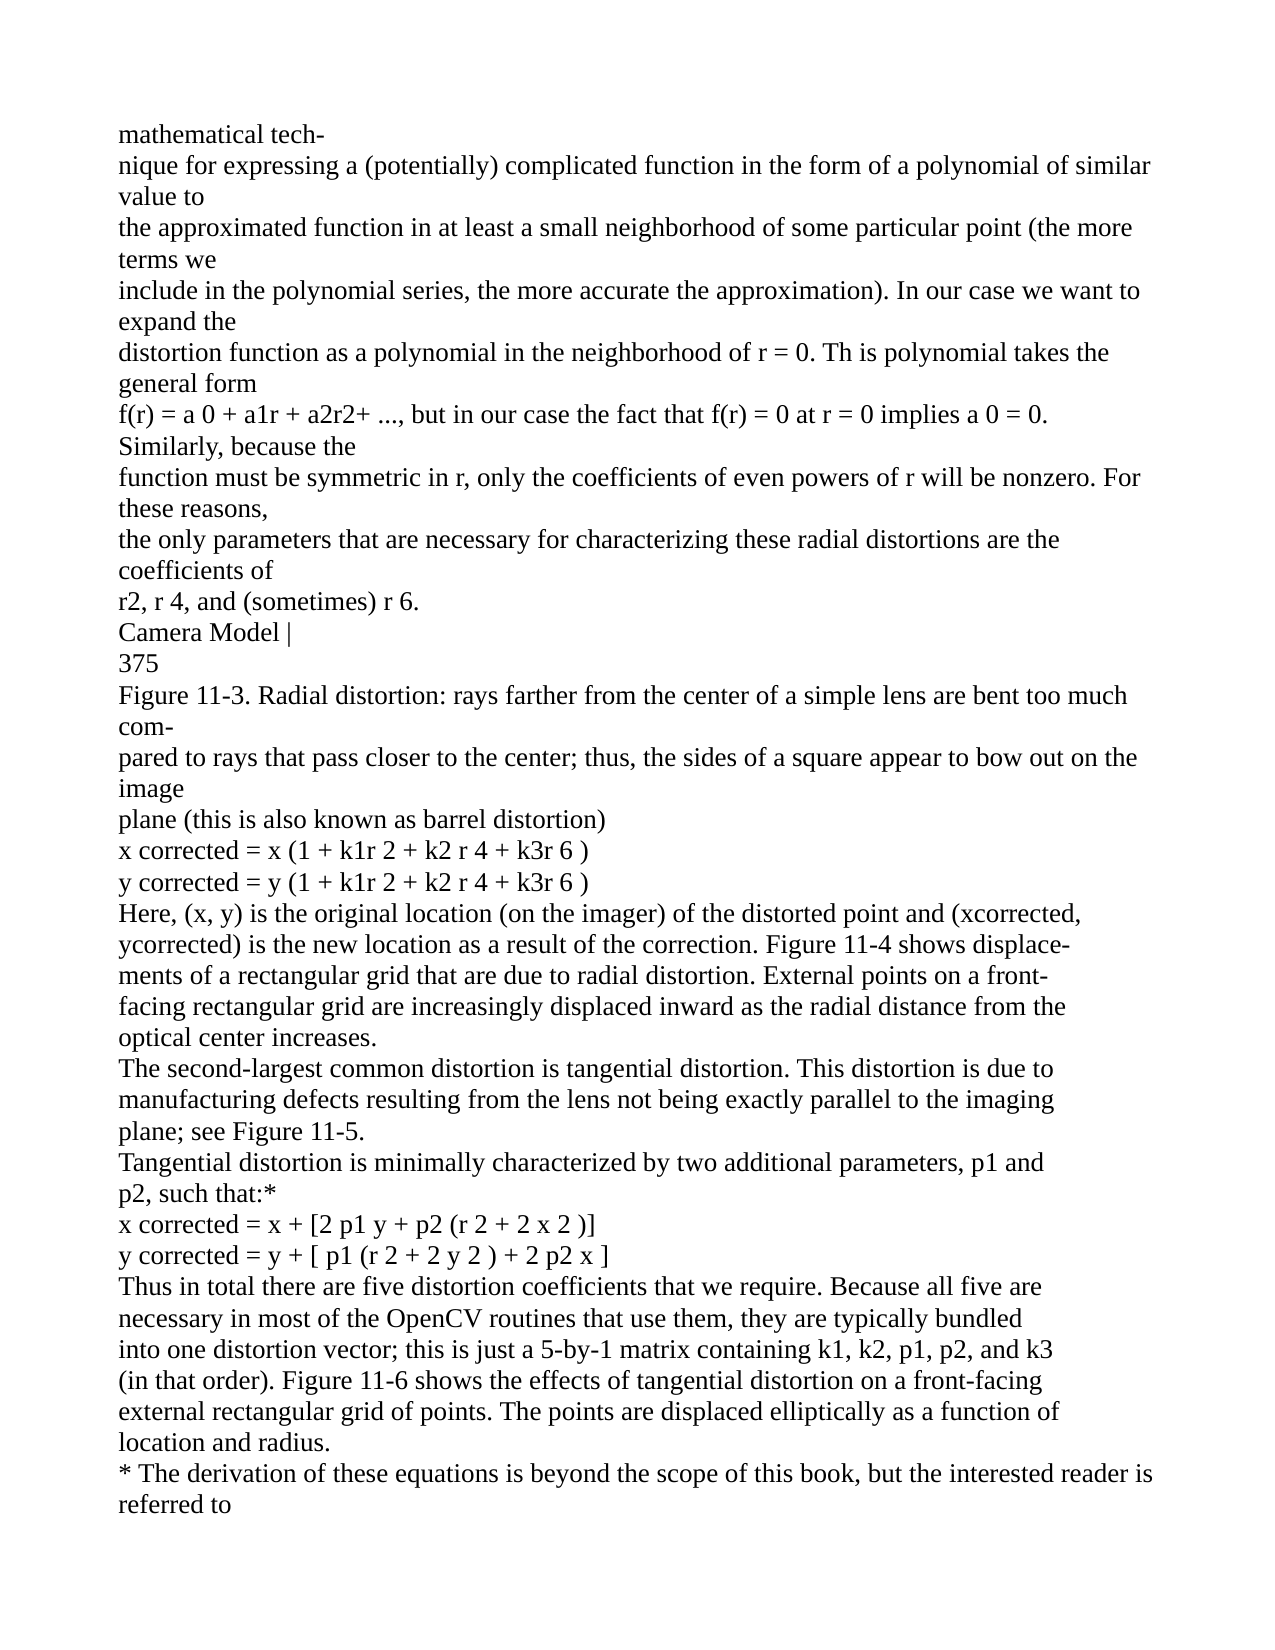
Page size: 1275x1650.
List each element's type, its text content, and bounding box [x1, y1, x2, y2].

text f(r) = a 0 + a1r + a2r2+ ..., but in our case the fact that f(r) = 0 at r = 0 implies a 0 = 0. Similarly, because the [118, 398, 1157, 461]
text facing rectangular grid are increasingly displaced inward as the radial distance from the [118, 990, 1157, 1021]
text Tangential distortion is minimally characterized by two additional parameters, p1 and [118, 1146, 1157, 1177]
text ycorrected) is the new location as a result of the correction. Figure 11-4 shows displace- [118, 928, 1157, 959]
text ments of a rectangular grid that are due to radial distortion. External points on a front- [118, 959, 1157, 990]
text location and radius. [118, 1426, 1157, 1457]
text Here, (x, y) is the original location (on the imager) of the distorted point and (xcorrected, [118, 897, 1157, 928]
text plane (this is also known as barrel distortion) [118, 803, 1157, 834]
text manufacturing defects resulting from the lens not being exactly parallel to the imaging [118, 1084, 1157, 1115]
text external rectangular grid of points. The points are displaced elliptically as a function of [118, 1395, 1157, 1426]
text nique for expressing a (potentially) complicated function in the form of a polynomial of similar value to [118, 149, 1157, 212]
text p2, such that:* [118, 1177, 1157, 1208]
text 375 [118, 648, 1157, 679]
text x corrected = x + [2 p1 y + p2 (r 2 + 2 x 2 )] [118, 1208, 1157, 1239]
text x corrected = x (1 + k1r 2 + k2 r 4 + k3r 6 ) [118, 834, 1157, 866]
text mathematical tech- [118, 118, 1157, 149]
text function must be symmetric in r, only the coefficients of even powers of r will be nonzero. For these reasons, [118, 461, 1157, 523]
text the approximated function in at least a small neighborhood of some particular point (the more terms we [118, 212, 1157, 274]
text optical center increases. [118, 1021, 1157, 1052]
text y corrected = y + [ p1 (r 2 + 2 y 2 ) + 2 p2 x ] [118, 1239, 1157, 1271]
text pared to rays that pass closer to the center; thus, the sides of a square appear to bow out on the image [118, 741, 1157, 803]
text Camera Model | [118, 616, 1157, 648]
text necessary in most of the OpenCV routines that use them, they are typically bundled [118, 1302, 1157, 1333]
text plane; see Figure 11-5. [118, 1115, 1157, 1146]
text * The derivation of these equations is beyond the scope of this book, but the interested reader is referred to [118, 1457, 1157, 1520]
text (in that order). Figure 11-6 shows the effects of tangential distortion on a front-facing [118, 1364, 1157, 1395]
text into one distortion vector; this is just a 5-by-1 matrix containing k1, k2, p1, p2, and k3 [118, 1333, 1157, 1364]
text the only parameters that are necessary for characterizing these radial distortions are the coefficients of [118, 523, 1157, 585]
text Thus in total there are five distortion coefficients that we require. Because all five are [118, 1271, 1157, 1302]
text y corrected = y (1 + k1r 2 + k2 r 4 + k3r 6 ) [118, 866, 1157, 897]
text Figure 11-3. Radial distortion: rays farther from the center of a simple lens are bent too much com- [118, 679, 1157, 741]
text include in the polynomial series, the more accurate the approximation). In our case we want to expand the [118, 274, 1157, 336]
text r2, r 4, and (sometimes) r 6. [118, 585, 1157, 616]
text The second-largest common distortion is tangential distortion. This distortion is due to [118, 1052, 1157, 1084]
text distortion function as a polynomial in the neighborhood of r = 0. Th is polynomial takes the general form [118, 336, 1157, 398]
